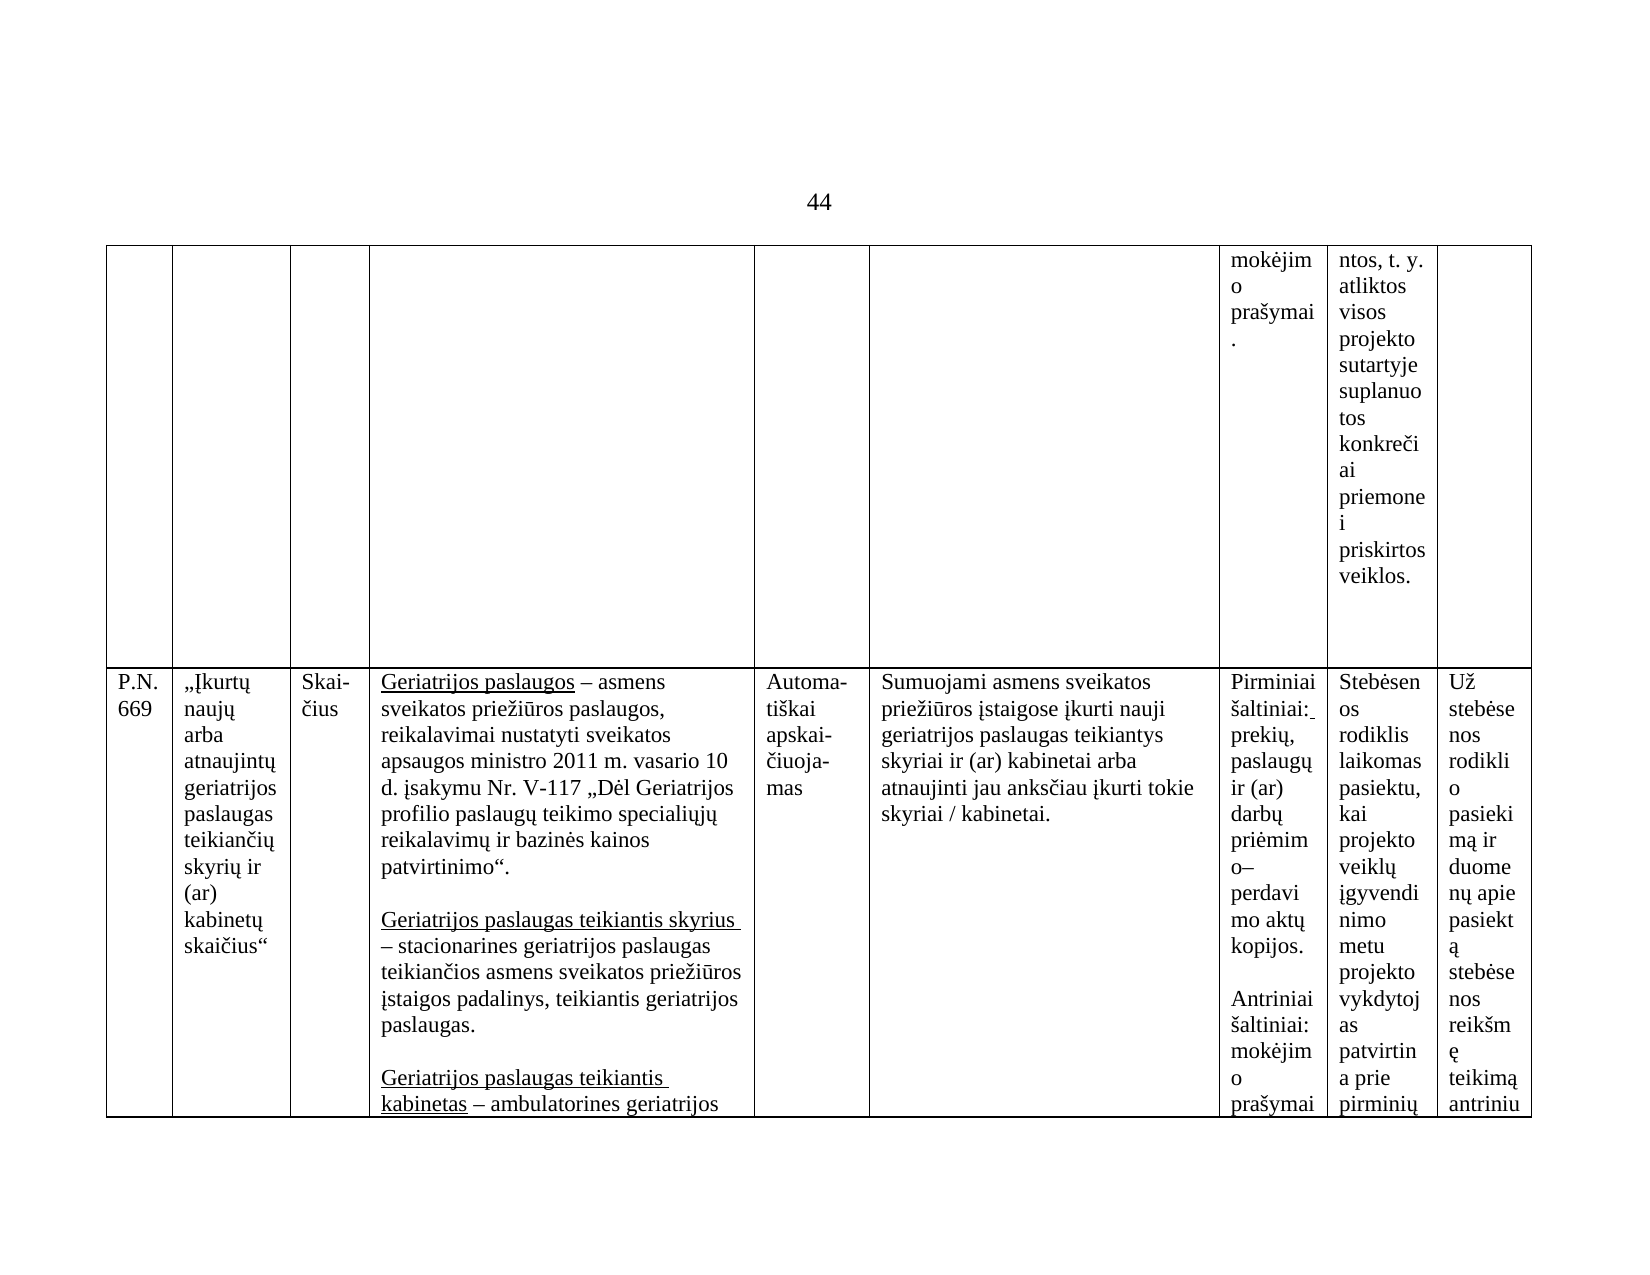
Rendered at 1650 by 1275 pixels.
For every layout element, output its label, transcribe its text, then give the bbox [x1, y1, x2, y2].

table_cell ntos, t. y. atliktos visos projekto sutartyje suplanuotos konkrečiai priemonei priskirtos veiklos. [1328, 246, 1437, 667]
table_cell [1438, 246, 1531, 667]
table_cell [107, 246, 172, 667]
table_cell P.N.669 [107, 669, 172, 1116]
table_cell Už stebėsenos rodiklio pasiekimą ir duomenų apie pasiektą stebėsenos reikšmę teikimą antriniu [1438, 669, 1531, 1116]
table_cell mokėjimo prašymai. [1220, 246, 1327, 667]
table_cell Pirminiai šaltiniai: prekių, paslaugų ir (ar) darbų priėmimo–perdavimo aktų kopijos. Antriniai šaltiniai: mokėjimo prašymai [1220, 669, 1327, 1116]
table_cell [291, 246, 369, 667]
table_cell [370, 246, 754, 667]
table_cell Geriatrijos paslaugos – asmens sveikatos priežiūros paslaugos, reikalavimai nustatyti sveikatos apsaugos ministro 2011 m. vasario 10 d. įsakymu Nr. V-117 „Dėl Geriatrijos profilio paslaugų teikimo specialiųjų reikalavimų ir bazinės kainos patvirtinimo“. Geriatrijos paslaugas teikiantis skyrius – stacionarines geriatrijos paslaugas teikiančios asmens sveikatos priežiūros įstaigos padalinys, teikiantis geriatrijos paslaugas. Geriatrijos paslaugas teikiantis kabinetas – ambulatorines geriatrijos [370, 669, 754, 1116]
table_cell Stebėsenos rodiklis laikomas pasiektu, kai projekto veiklų įgyvendinimo metu projekto vykdytojas patvirtina prie pirminių [1328, 669, 1437, 1116]
table_cell „Įkurtų naujų arba atnaujintų geriatrijos paslaugas teikiančių skyrių ir (ar) kabinetų skaičius“ [173, 669, 290, 1116]
table_cell [173, 246, 290, 667]
table_cell [870, 246, 1219, 667]
table_cell Automa-tiškai apskai-čiuoja-mas [755, 669, 869, 1116]
table_cell Sumuojami asmens sveikatos priežiūros įstaigose įkurti nauji geriatrijos paslaugas teikiantys skyriai ir (ar) kabinetai arba atnaujinti jau anksčiau įkurti tokie skyriai / kabinetai. [870, 669, 1219, 1116]
table_cell Skai-čius [291, 669, 369, 1116]
table_cell [755, 246, 869, 667]
